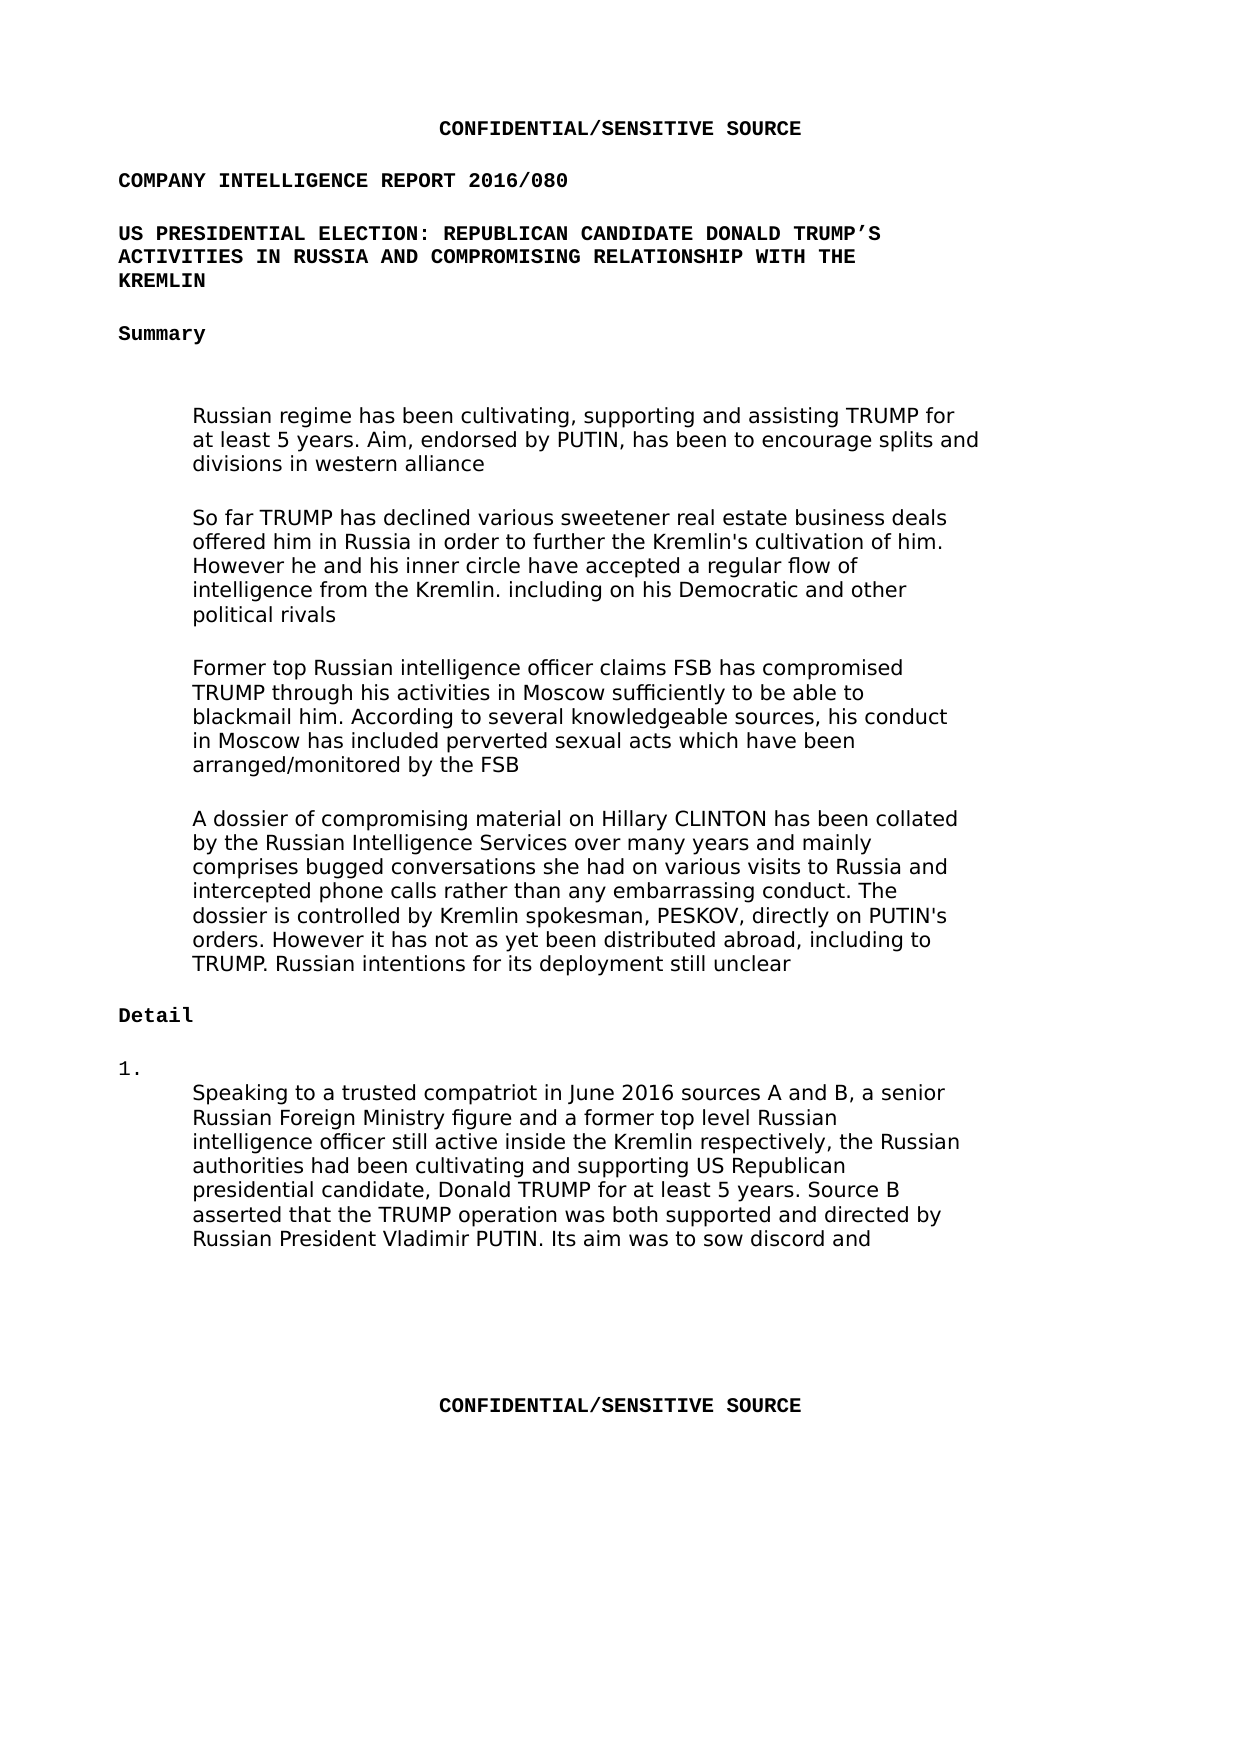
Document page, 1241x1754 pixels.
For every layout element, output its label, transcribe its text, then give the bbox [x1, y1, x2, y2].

text Detail [118, 1005, 1122, 1029]
text KREMLIN [118, 270, 1122, 294]
text Russian regime has been cultivating, supporting and assisting TRUMP for [192, 404, 1122, 428]
text in Moscow has included perverted sexual acts which have been [192, 729, 1122, 753]
text political rivals [192, 603, 1122, 627]
text TRUMP through his activities in Moscow sufficiently to be able to [192, 681, 1122, 705]
text COMPANY INTELLIGENCE REPORT 2016/080 [118, 171, 1122, 194]
text However he and his inner circle have accepted a regular flow of [192, 554, 1122, 578]
text CONFIDENTIAL/SENSITIVE SOURCE [118, 118, 1122, 142]
text orders. However it has not as yet been distributed abroad, including to [192, 928, 1122, 952]
text US PRESIDENTIAL ELECTION: REPUBLICAN CANDIDATE DONALD TRUMP’S [118, 223, 1122, 247]
text dossier is controlled by Kremlin spokesman, PESKOV, directly on PUTIN's [192, 904, 1122, 928]
text blackmail him. According to several knowledgeable sources, his conduct [192, 705, 1122, 729]
text CONFIDENTIAL/SENSITIVE SOURCE [118, 1395, 1122, 1419]
text authorities had been cultivating and supporting US Republican [192, 1154, 1122, 1178]
text A dossier of compromising material on Hillary CLINTON has been collated [192, 807, 1122, 831]
text Summary [118, 323, 1122, 346]
text comprises bugged conversations she had on various visits to Russia and [192, 855, 1122, 879]
text by the Russian Intelligence Services over many years and mainly [192, 831, 1122, 855]
text intelligence officer still active inside the Kremlin respectively, the Russian [192, 1130, 1122, 1154]
text asserted that the TRUMP operation was both supported and directed by [192, 1203, 1122, 1227]
text intercepted phone calls rather than any embarrassing conduct. The [192, 879, 1122, 904]
text ACTIVITIES IN RUSSIA AND COMPROMISING RELATIONSHIP WITH THE [118, 247, 1122, 270]
text intelligence from the Kremlin. including on his Democratic and other [192, 578, 1122, 603]
text Speaking to a trusted compatriot in June 2016 sources A and B, a senior [192, 1081, 1122, 1106]
text Russian Foreign Ministry figure and a former top level Russian [192, 1106, 1122, 1130]
text divisions in western alliance [192, 452, 1122, 477]
text offered him in Russia in order to further the Kremlin's cultivation of him. [192, 530, 1122, 554]
text 1. [118, 1058, 1122, 1081]
text Former top Russian intelligence officer claims FSB has compromised [192, 656, 1122, 681]
text TRUMP. Russian intentions for its deployment still unclear [192, 952, 1122, 977]
text at least 5 years. Aim, endorsed by PUTIN, has been to encourage splits and [192, 428, 1122, 452]
text So far TRUMP has declined various sweetener real estate business deals [192, 506, 1122, 530]
text presidential candidate, Donald TRUMP for at least 5 years. Source B [192, 1178, 1122, 1203]
text Russian President Vladimir PUTIN. Its aim was to sow discord and [192, 1227, 1122, 1251]
text arranged/monitored by the FSB [192, 753, 1122, 778]
